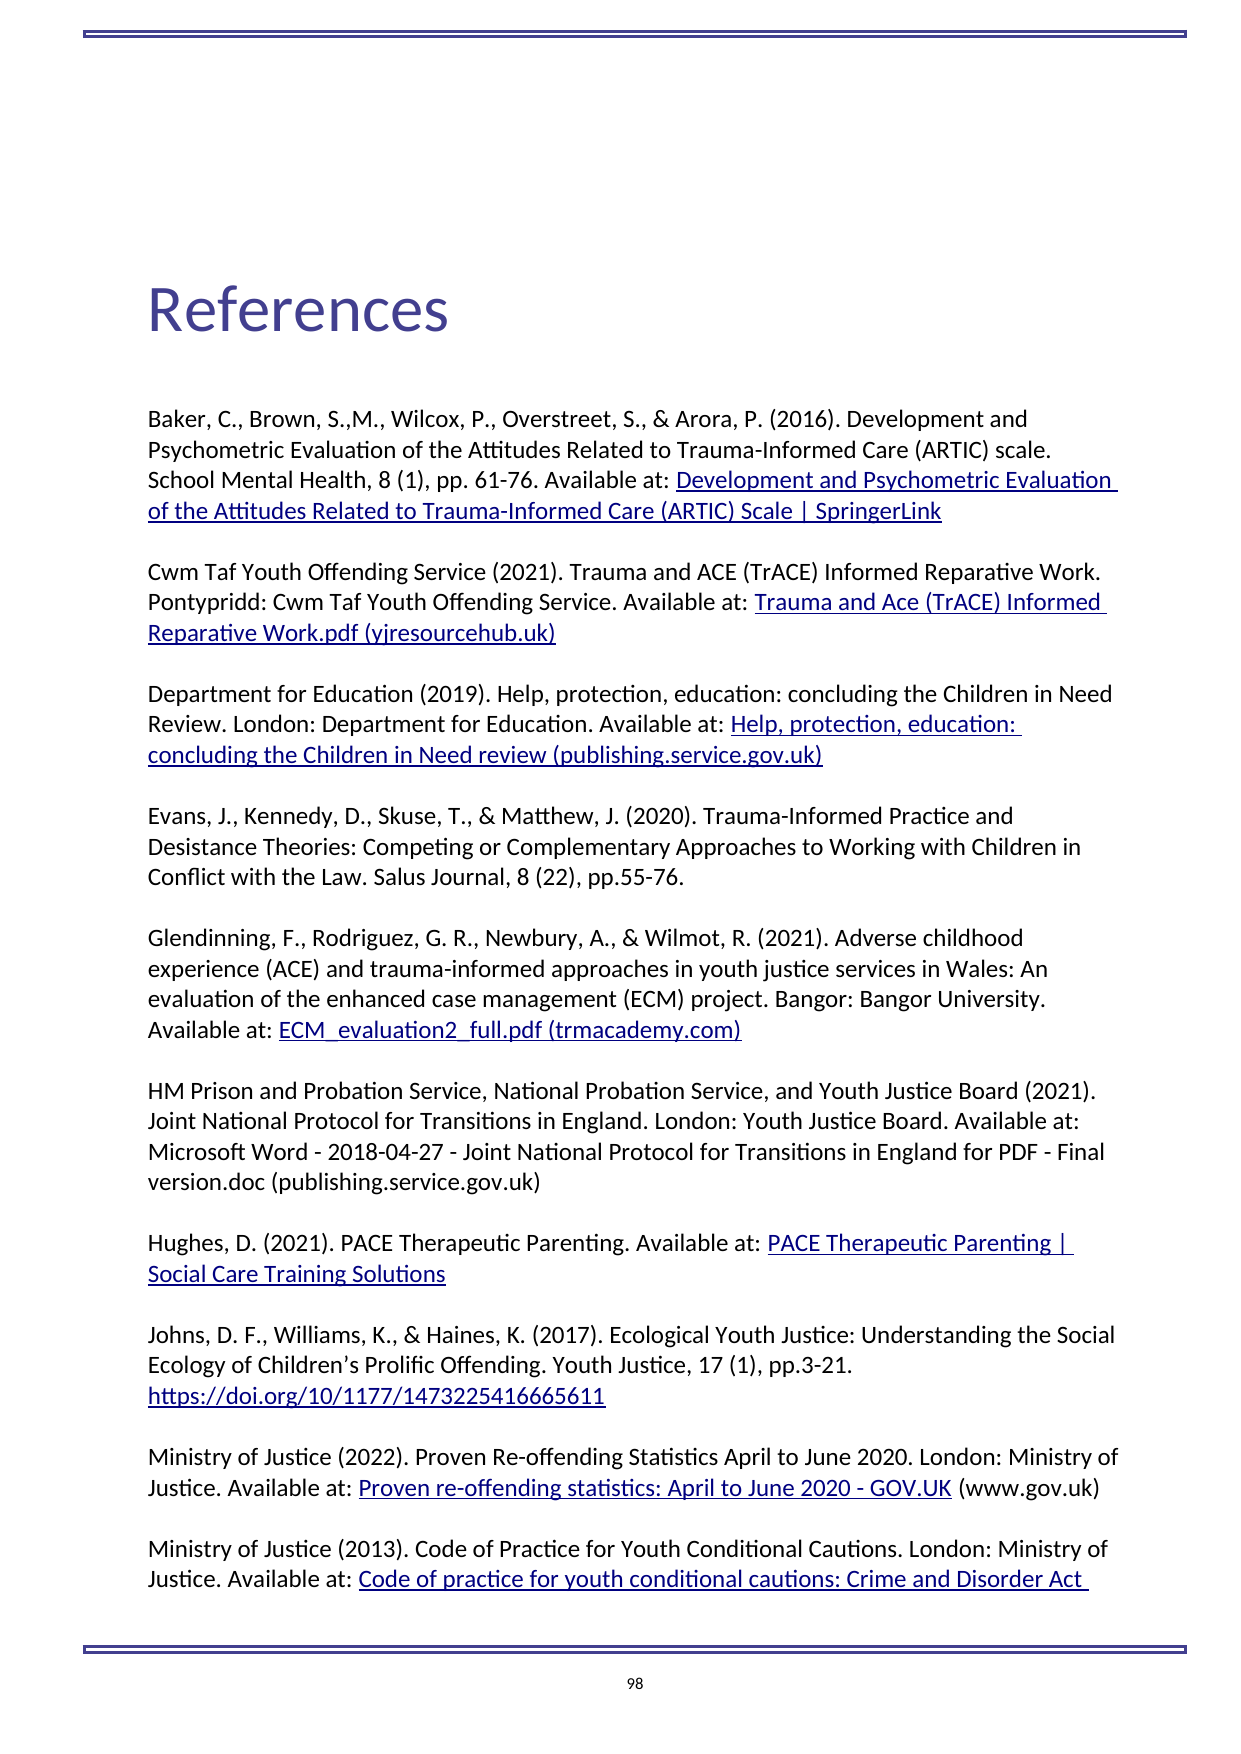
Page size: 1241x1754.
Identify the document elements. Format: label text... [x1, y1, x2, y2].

text Department for Education (2019). Help, protection, education: concluding the Children in Need Review. London: Department for Education. Available at: Help, protection, education: concluding the Children in Need review (publishing.service.gov.uk) [148, 678, 1122, 770]
text Cwm Taf Youth Offending Service (2021). Trauma and ACE (TrACE) Informed Reparative Work. Pontypridd: Cwm Taf Youth Offending Service. Available at: Trauma and Ace (TrACE) Informed Reparative Work.pdf (yjresourcehub.uk) [148, 556, 1122, 648]
text Johns, D. F., Williams, K., & Haines, K. (2017). Ecological Youth Justice: Understanding the Social Ecology of Children’s Prolific Offending. Youth Justice, 17 (1), pp.3-21. https://doi.org/10/1177/1473225416665611 [148, 1319, 1122, 1411]
text HM Prison and Probation Service, National Probation Service, and Youth Justice Board (2021). Joint National Protocol for Transitions in England. London: Youth Justice Board. Available at: Microsoft Word - 2018-04-27 - Joint National Protocol for Transitions in England for PDF - Final version.doc (publishing.service.gov.uk) [148, 1075, 1122, 1197]
text Ministry of Justice (2022). Proven Re-offending Statistics April to June 2020. London: Ministry of Justice. Available at: Proven re-offending statistics: April to June 2020 - GOV.UK (www.gov.uk) [148, 1441, 1122, 1502]
text Baker, C., Brown, S.,M., Wilcox, P., Overstreet, S., & Arora, P. (2016). Development and Psychometric Evaluation of the Attitudes Related to Trauma-Informed Care (ARTIC) scale. School Mental Health, 8 (1), pp. 61-76. Available at: Development and Psychometric Evaluation of the Attitudes Related to Trauma-Informed Care (ARTIC) Scale | SpringerLink [148, 403, 1122, 526]
text Glendinning, F., Rodriguez, G. R., Newbury, A., & Wilmot, R. (2021). Adverse childhood experience (ACE) and trauma-informed approaches in youth justice services in Wales: An evaluation of the enhanced case management (ECM) project. Bangor: Bangor University. Available at: ECM_evaluation2_full.pdf (trmacademy.com) [148, 922, 1122, 1044]
subtitle References [148, 267, 1122, 375]
text Ministry of Justice (2013). Code of Practice for Youth Conditional Cautions. London: Ministry of Justice. Available at: Code of practice for youth conditional cautions: Crime and Disorder Act [148, 1533, 1122, 1594]
text Hughes, D. (2021). PACE Therapeutic Parenting. Available at: PACE Therapeutic Parenting | Social Care Training Solutions [148, 1227, 1122, 1288]
text Evans, J., Kennedy, D., Skuse, T., & Matthew, J. (2020). Trauma-Informed Practice and Desistance Theories: Competing or Complementary Approaches to Working with Children in Conflict with the Law. Salus Journal, 8 (22), pp.55-76. [148, 800, 1122, 892]
